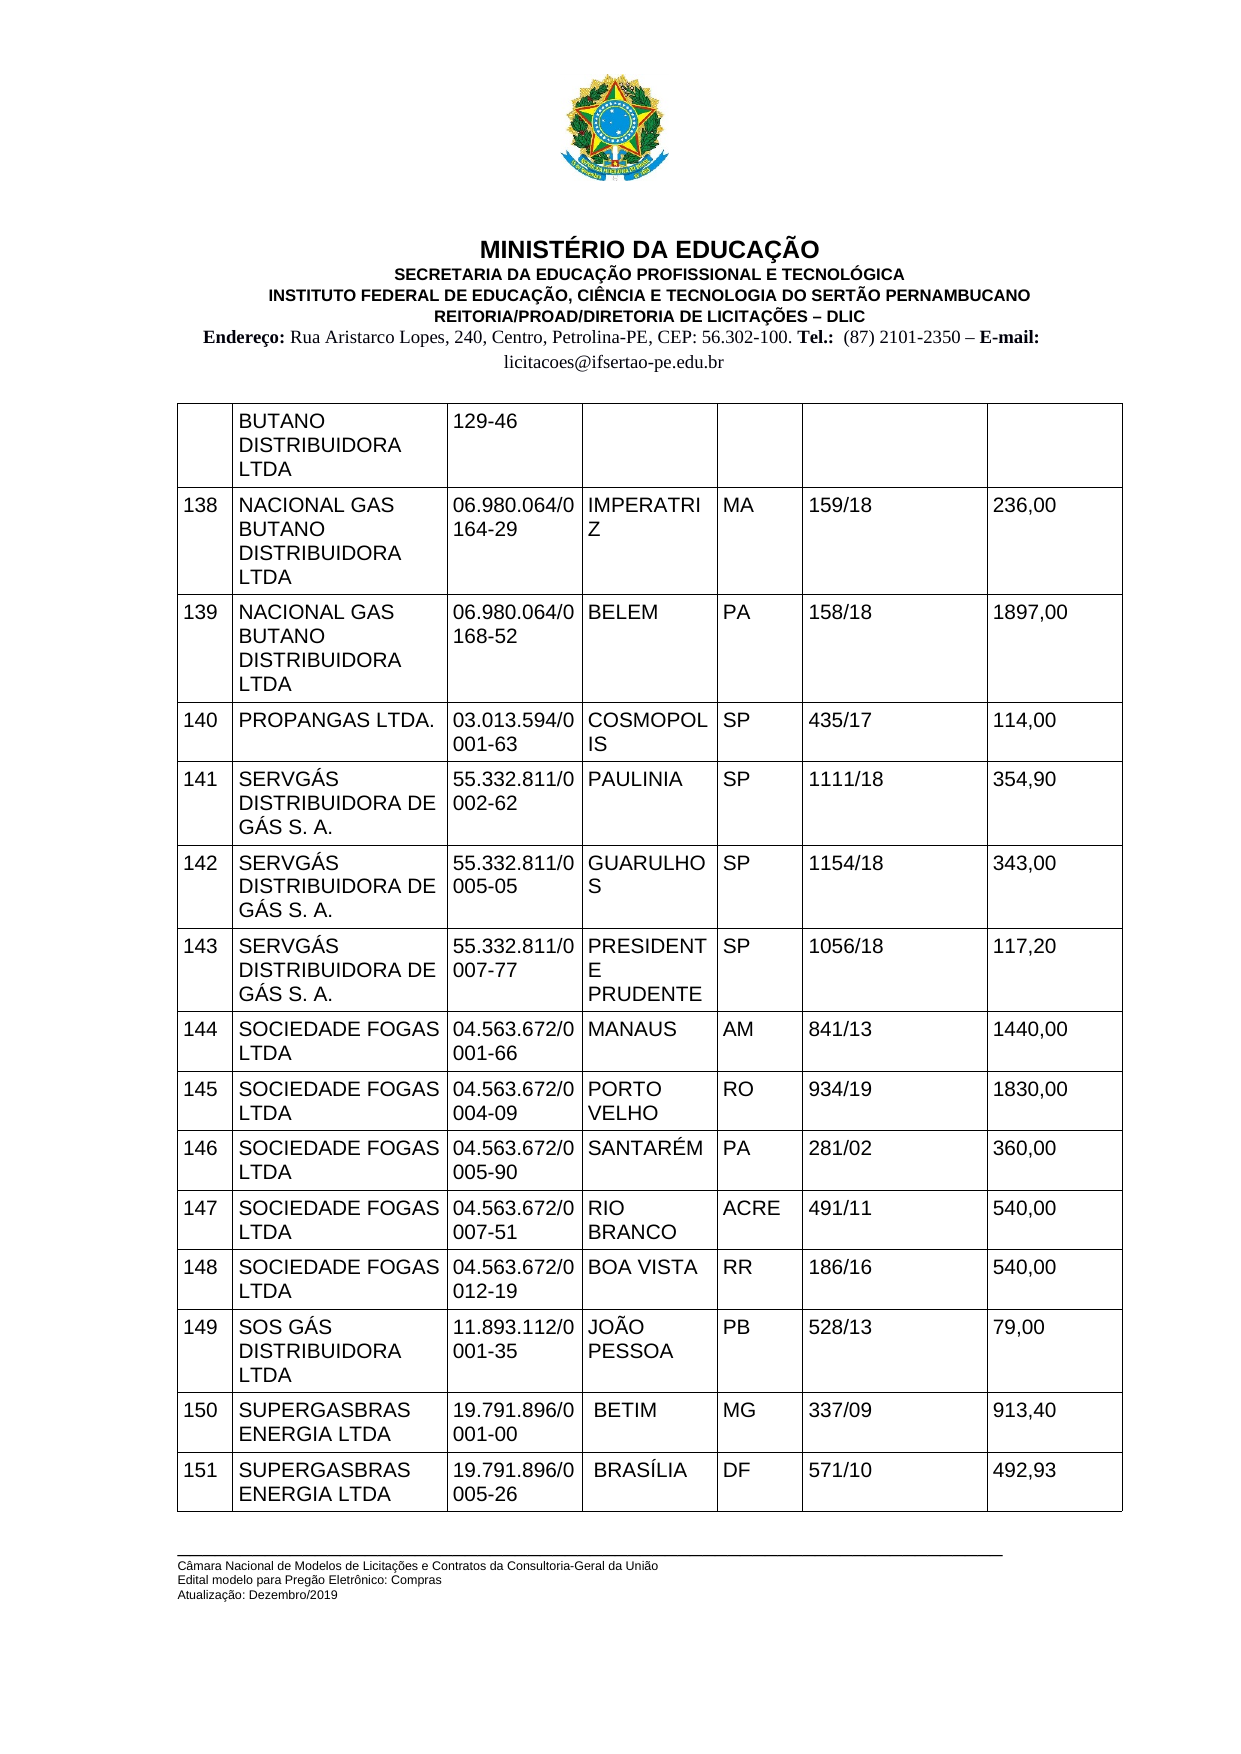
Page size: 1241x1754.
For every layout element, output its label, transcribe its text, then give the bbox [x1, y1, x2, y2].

table_cell DF [718, 1453, 802, 1511]
table_cell MA [718, 488, 802, 594]
table_cell NACIONAL GAS BUTANO DISTRIBUIDORA LTDA [233, 488, 447, 594]
table_cell 151 [178, 1453, 232, 1511]
table_cell 913,40 [988, 1393, 1122, 1452]
table_cell 934/19 [803, 1072, 987, 1130]
table_cell SERVGÁS DISTRIBUIDORA DE GÁS S. A. [233, 846, 447, 928]
table_cell BUTANO DISTRIBUIDORA LTDA [233, 404, 447, 487]
table_cell PA [718, 1131, 802, 1190]
table_cell IMPERATRIZ [583, 488, 717, 594]
table_cell [178, 404, 232, 487]
table_cell 139 [178, 595, 232, 702]
table_cell SOCIEDADE FOGAS LTDA [233, 1191, 447, 1249]
table_cell RR [718, 1250, 802, 1309]
table_cell ACRE [718, 1191, 802, 1249]
table_cell 04.563.672/0007-51 [448, 1191, 582, 1249]
table_cell 150 [178, 1393, 232, 1452]
table_cell 19.791.896/0001-00 [448, 1393, 582, 1452]
table_cell SOCIEDADE FOGAS LTDA [233, 1250, 447, 1309]
table_cell 55.332.811/0007-77 [448, 929, 582, 1011]
table_cell PA [718, 595, 802, 702]
table_cell SP [718, 703, 802, 761]
table_cell 79,00 [988, 1310, 1122, 1392]
table_cell 149 [178, 1310, 232, 1392]
table_cell 142 [178, 846, 232, 928]
table_cell COSMOPOLIS [583, 703, 717, 761]
table_cell SOCIEDADE FOGAS LTDA [233, 1072, 447, 1130]
table_cell [583, 404, 717, 487]
table_cell 19.791.896/0005-26 [448, 1453, 582, 1511]
table_cell 492,93 [988, 1453, 1122, 1511]
table_cell 129-46 [448, 404, 582, 487]
table_cell 354,90 [988, 762, 1122, 844]
table_cell SP [718, 762, 802, 844]
table_cell [988, 404, 1122, 487]
table_cell SP [718, 846, 802, 928]
table_cell 06.980.064/0168-52 [448, 595, 582, 702]
table_cell [803, 404, 987, 487]
table_cell NACIONAL GAS BUTANO DISTRIBUIDORA LTDA [233, 595, 447, 702]
table_cell 141 [178, 762, 232, 844]
table_cell 1154/18 [803, 846, 987, 928]
table_cell 114,00 [988, 703, 1122, 761]
table_cell 1897,00 [988, 595, 1122, 702]
table_cell SOCIEDADE FOGAS LTDA [233, 1131, 447, 1190]
table_cell 117,20 [988, 929, 1122, 1011]
table_cell 1830,00 [988, 1072, 1122, 1130]
table_cell SERVGÁS DISTRIBUIDORA DE GÁS S. A. [233, 929, 447, 1011]
table_cell PORTO VELHO [583, 1072, 717, 1130]
table_cell MANAUS [583, 1012, 717, 1071]
table_cell 55.332.811/0005-05 [448, 846, 582, 928]
table_cell 491/11 [803, 1191, 987, 1249]
table_cell SUPERGASBRAS ENERGIA LTDA [233, 1393, 447, 1452]
table_cell 03.013.594/0001-63 [448, 703, 582, 761]
table_cell SOS GÁS DISTRIBUIDORA LTDA [233, 1310, 447, 1392]
table_cell JOÃO PESSOA [583, 1310, 717, 1392]
table_cell GUARULHOS [583, 846, 717, 928]
table_cell 360,00 [988, 1131, 1122, 1190]
table_cell PB [718, 1310, 802, 1392]
table_cell SP [718, 929, 802, 1011]
table_cell 140 [178, 703, 232, 761]
table_cell 158/18 [803, 595, 987, 702]
table_cell 146 [178, 1131, 232, 1190]
table_cell 343,00 [988, 846, 1122, 928]
table_cell MG [718, 1393, 802, 1452]
table_cell SERVGÁS DISTRIBUIDORA DE GÁS S. A. [233, 762, 447, 844]
table_cell 540,00 [988, 1191, 1122, 1249]
table_cell AM [718, 1012, 802, 1071]
table_cell 04.563.672/0004-09 [448, 1072, 582, 1130]
table_cell 571/10 [803, 1453, 987, 1511]
table_cell RIO BRANCO [583, 1191, 717, 1249]
table_cell RO [718, 1072, 802, 1130]
table_cell PAULINIA [583, 762, 717, 844]
table_cell 04.563.672/0005-90 [448, 1131, 582, 1190]
table_cell 06.980.064/0164-29 [448, 488, 582, 594]
table_cell SANTARÉM [583, 1131, 717, 1190]
table_cell PRESIDENTE PRUDENTE [583, 929, 717, 1011]
table_cell 1111/18 [803, 762, 987, 844]
table_cell [718, 404, 802, 487]
table_cell PROPANGAS LTDA. [233, 703, 447, 761]
table_cell BRASÍLIA [583, 1453, 717, 1511]
table_cell 1440,00 [988, 1012, 1122, 1071]
table_cell 138 [178, 488, 232, 594]
table_cell 528/13 [803, 1310, 987, 1392]
table_cell 337/09 [803, 1393, 987, 1452]
table_cell 186/16 [803, 1250, 987, 1309]
table_cell SUPERGASBRAS ENERGIA LTDA [233, 1453, 447, 1511]
table_cell 281/02 [803, 1131, 987, 1190]
table_cell 1056/18 [803, 929, 987, 1011]
table_cell 04.563.672/0012-19 [448, 1250, 582, 1309]
table_cell BELEM [583, 595, 717, 702]
table_cell 540,00 [988, 1250, 1122, 1309]
table_cell SOCIEDADE FOGAS LTDA [233, 1012, 447, 1071]
table_cell 148 [178, 1250, 232, 1309]
table_cell 147 [178, 1191, 232, 1249]
table_cell 144 [178, 1012, 232, 1071]
table_cell 11.893.112/0001-35 [448, 1310, 582, 1392]
table_cell 841/13 [803, 1012, 987, 1071]
table_cell 55.332.811/0002-62 [448, 762, 582, 844]
table_cell BETIM [583, 1393, 717, 1452]
table_cell 143 [178, 929, 232, 1011]
table_cell 04.563.672/0001-66 [448, 1012, 582, 1071]
picture [560, 74, 669, 181]
table_cell 435/17 [803, 703, 987, 761]
table_cell 159/18 [803, 488, 987, 594]
table_cell 145 [178, 1072, 232, 1130]
table_cell 236,00 [988, 488, 1122, 594]
table_cell BOA VISTA [583, 1250, 717, 1309]
